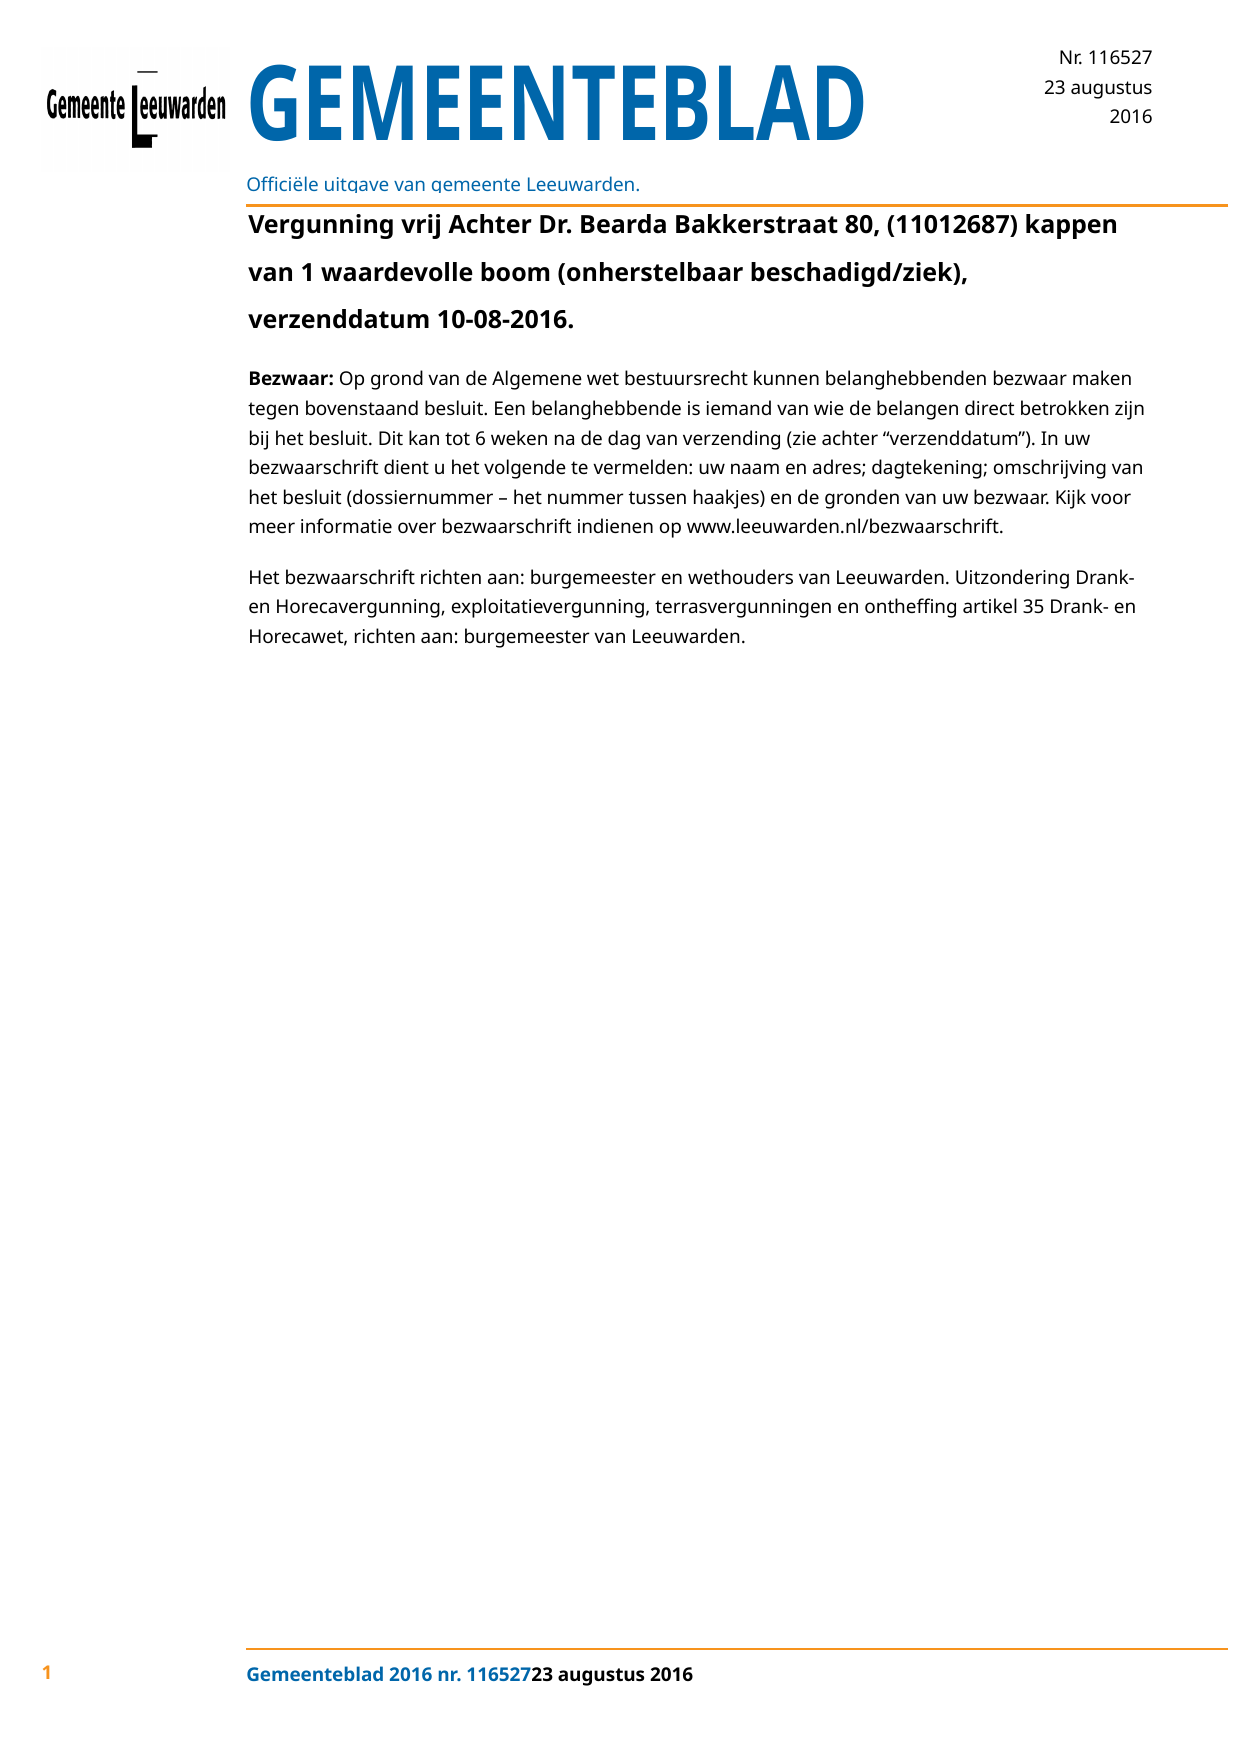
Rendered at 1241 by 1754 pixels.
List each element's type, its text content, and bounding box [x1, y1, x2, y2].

text Vergunning vrij Achter Dr. Bearda Bakkerstraat 80, (11012687) kappen van 1 waardevolle boom (onherstelbaar beschadigd/ziek), verzenddatum 10-08-2016. [248, 207, 1152, 336]
text Het bezwaarschrift richten aan: burgemeester en wethouders van Leeuwarden. Uitzondering Drank- en Horecavergunning, exploitatievergunning, terrasvergunningen en ontheffing artikel 35 Drank- en Horecawet, richten aan: burgemeester van Leeuwarden. [248, 564, 1152, 649]
picture [41, 47, 231, 172]
text Bezwaar: Op grond van de Algemene wet bestuursrecht kunnen belanghebbenden bezwaar maken tegen bovenstaand besluit. Een belanghebbende is iemand van wie de belangen direct betrokken zijn bij het besluit. Dit kan tot 6 weken na de dag van verzending (zie achter “verzenddatum”). In uw bezwaarschrift dient u het volgende te vermelden: uw naam en adres; dagtekening; omschrijving van het besluit (dossiernummer – het nummer tussen haakjes) en de gronden van uw bezwaar. Kijk voor meer informatie over bezwaarschrift indienen op www.leeuwarden.nl/bezwaarschrift. [248, 366, 1152, 539]
